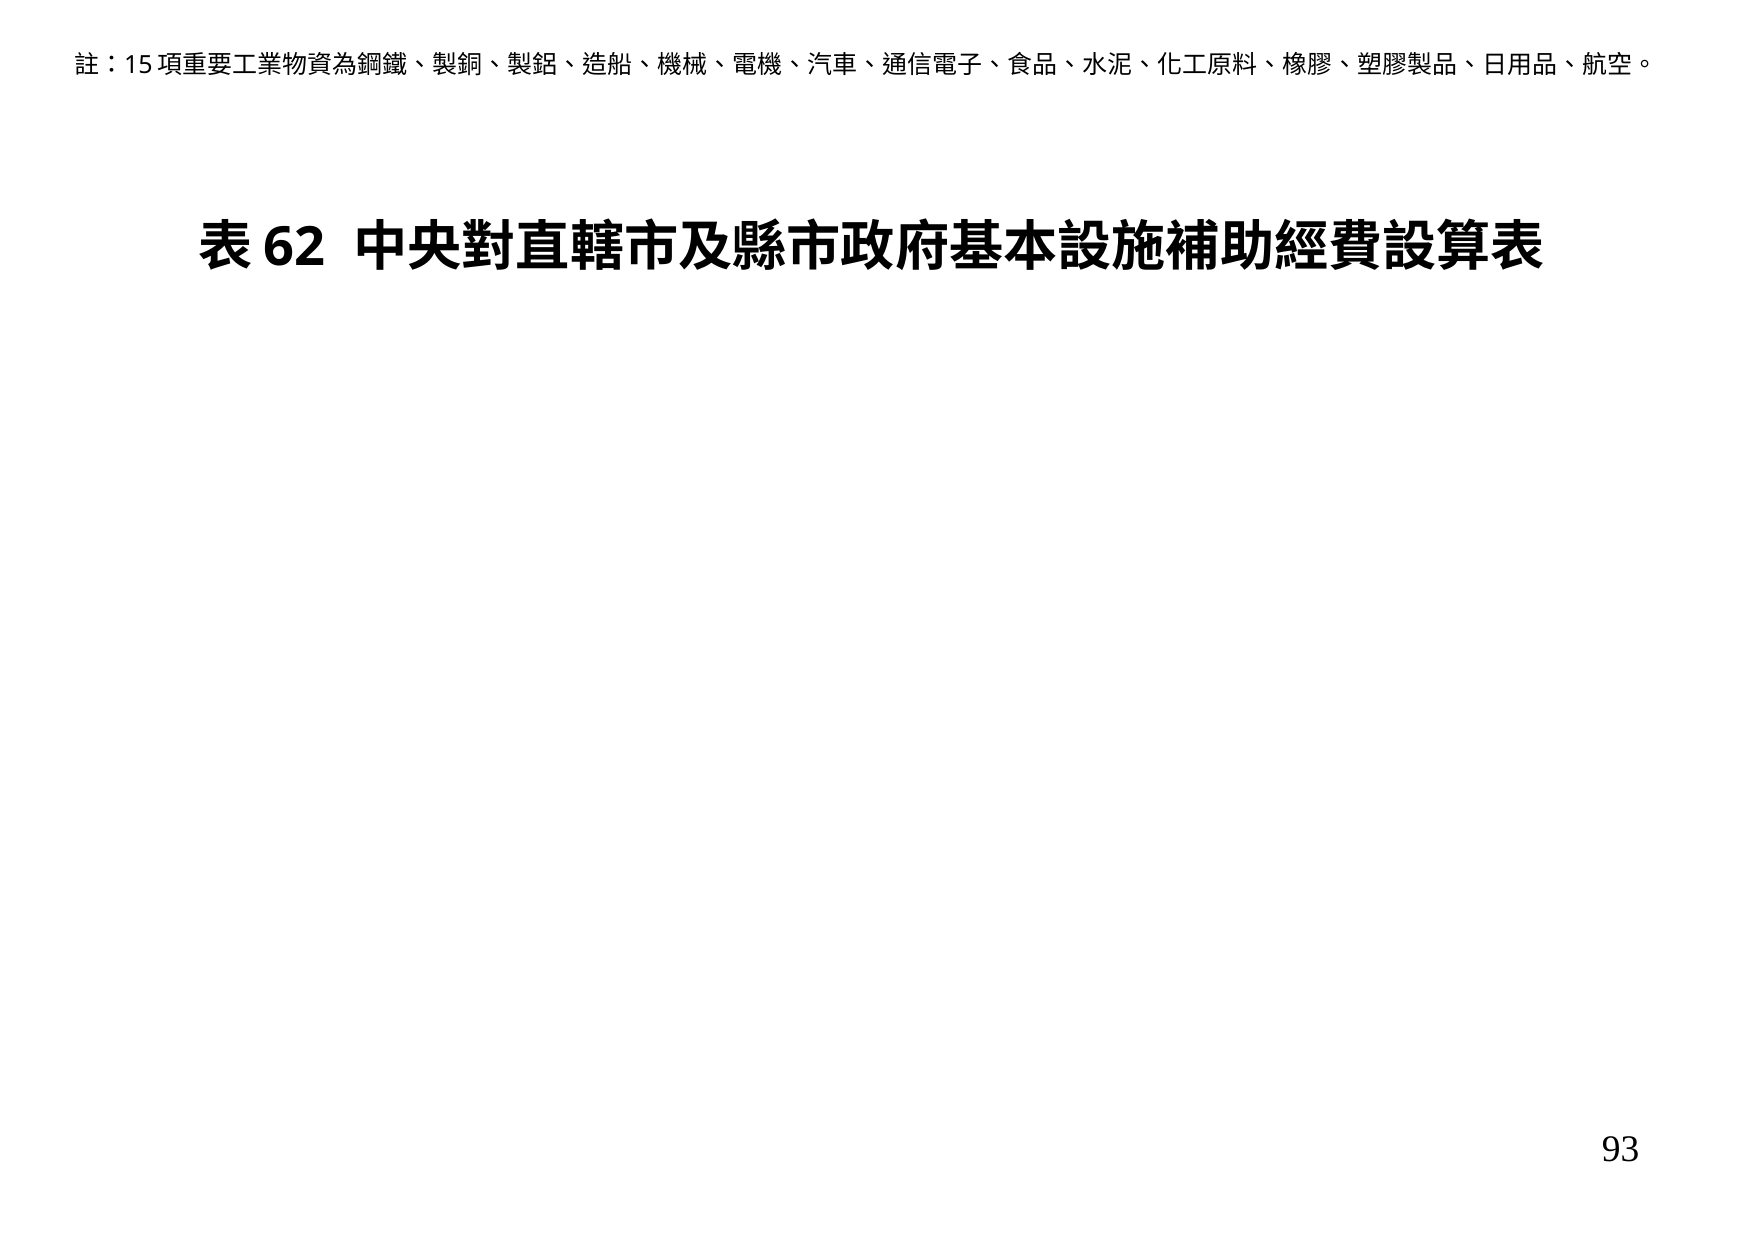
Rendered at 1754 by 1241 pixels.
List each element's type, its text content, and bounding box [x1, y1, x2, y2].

text 註：15項重要工業物資為鋼鐵、製銅、製鋁、造船、機械、電機、汽車、通信電子、食品、水泥、化工原料、橡膠、塑膠製品、日用品、航空。 [74, 38, 1731, 76]
text 表62 中央對直轄市及縣市政府基本設施補助經費設算表 [103, 180, 1639, 292]
